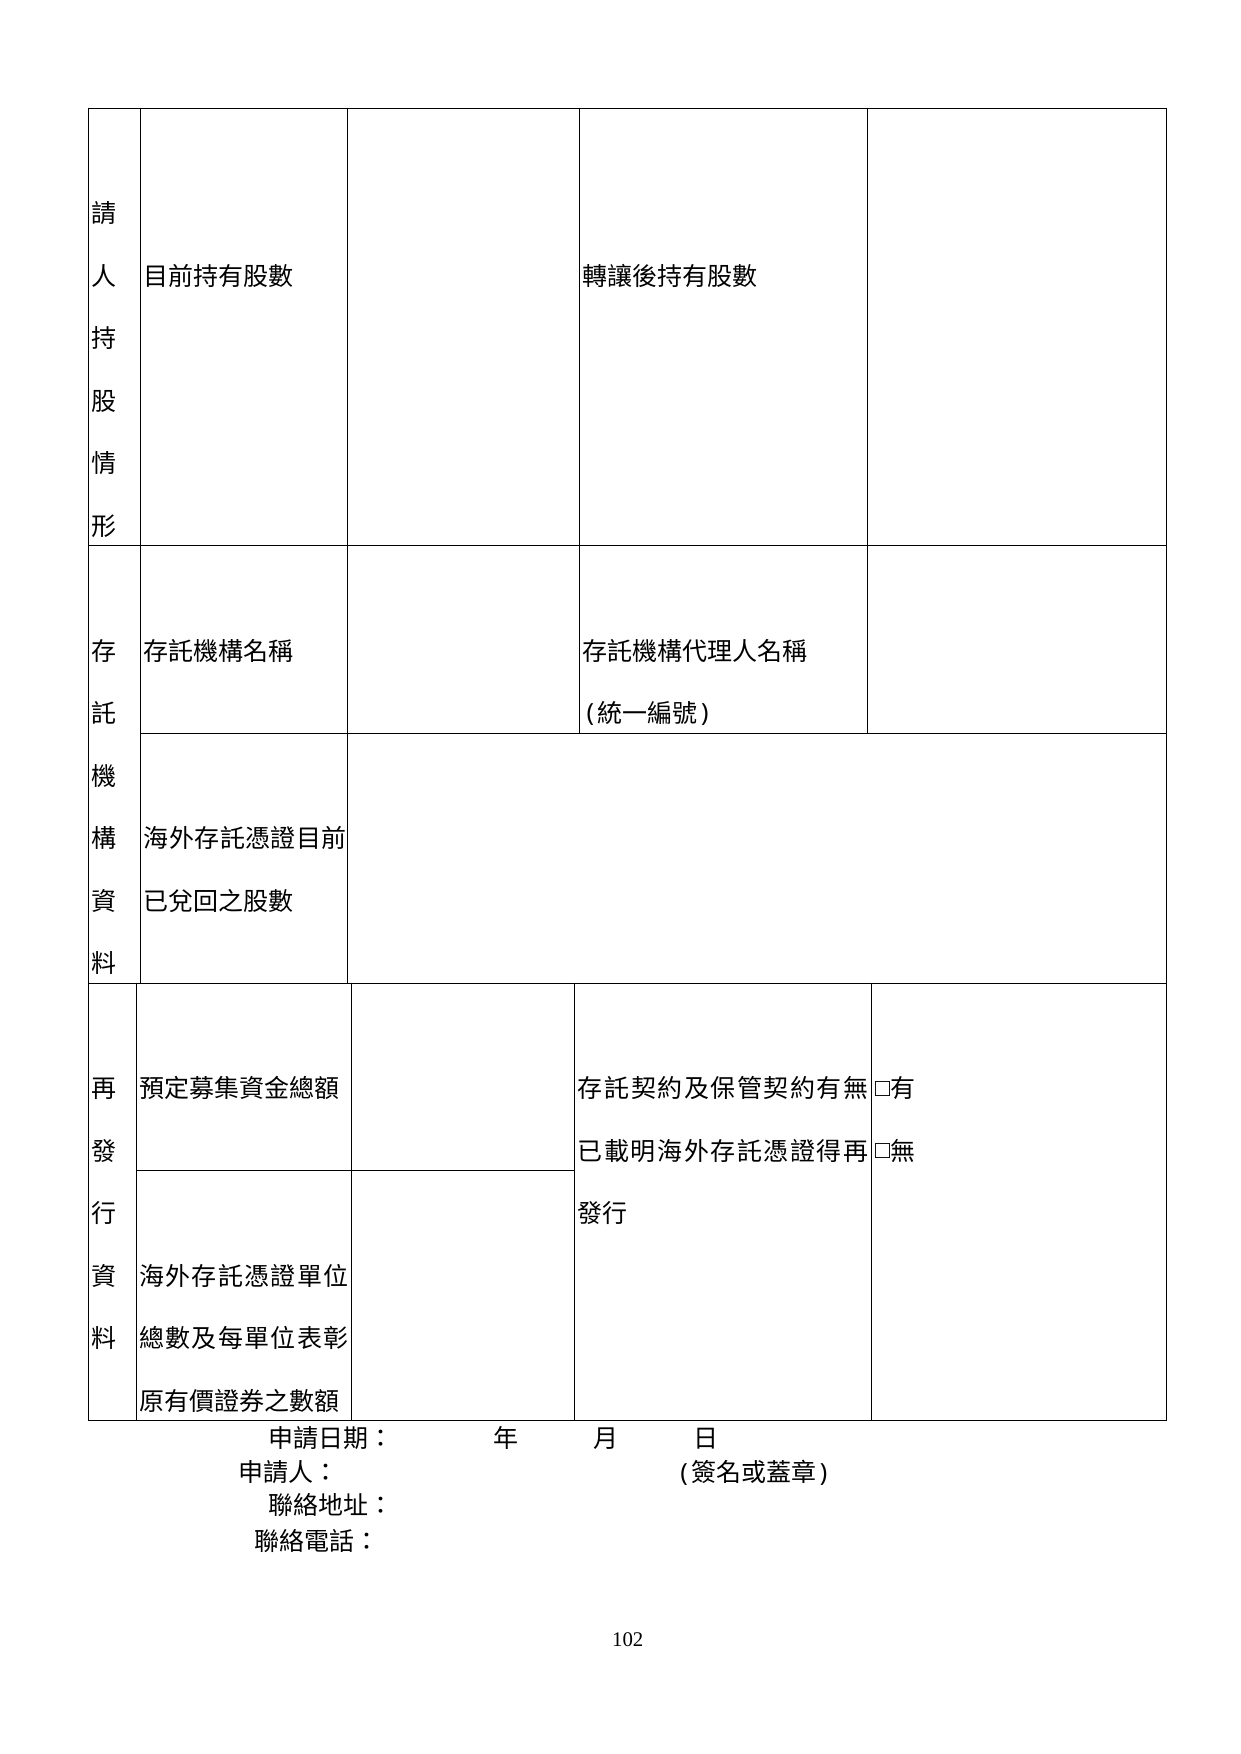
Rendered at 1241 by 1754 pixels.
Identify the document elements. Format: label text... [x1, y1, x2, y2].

table_cell [348, 546, 579, 733]
text 申請日期： 年 月 日 [89, 1421, 1166, 1454]
table_cell 存託契約及保管契約有無已載明海外存託憑證得再發行 [575, 984, 871, 1420]
table_cell 轉讓後持有股數 [580, 109, 867, 545]
table_cell 海外存託憑證目前已兌回之股數 [141, 734, 347, 983]
table_cell [348, 109, 579, 545]
text 聯絡地址： [89, 1488, 1166, 1521]
table_cell [868, 546, 1166, 733]
table_cell 存託機構名稱 [141, 546, 347, 733]
text 聯絡電話： [89, 1521, 1166, 1557]
table_cell 預定募集資金總額 [137, 984, 351, 1170]
text 申請人： (簽名或蓋章) [89, 1454, 1166, 1488]
table_cell 存託機構 資 料 [89, 546, 140, 983]
table_cell 存託機構代理人名稱 (統一編號) [580, 546, 867, 733]
table_cell 請人 持股 情形 [89, 109, 140, 545]
table_cell [352, 1171, 574, 1420]
table_cell 目前持有股數 [141, 109, 347, 545]
table_cell [868, 109, 1166, 545]
table_cell [348, 734, 1166, 983]
table_cell □有 □無 [872, 984, 1166, 1420]
table_cell [352, 984, 574, 1170]
table_cell 再發行 資料 [89, 984, 136, 1420]
table_cell 海外存託憑證單位總數及每單位表彰原有價證券之數額 [137, 1171, 351, 1420]
